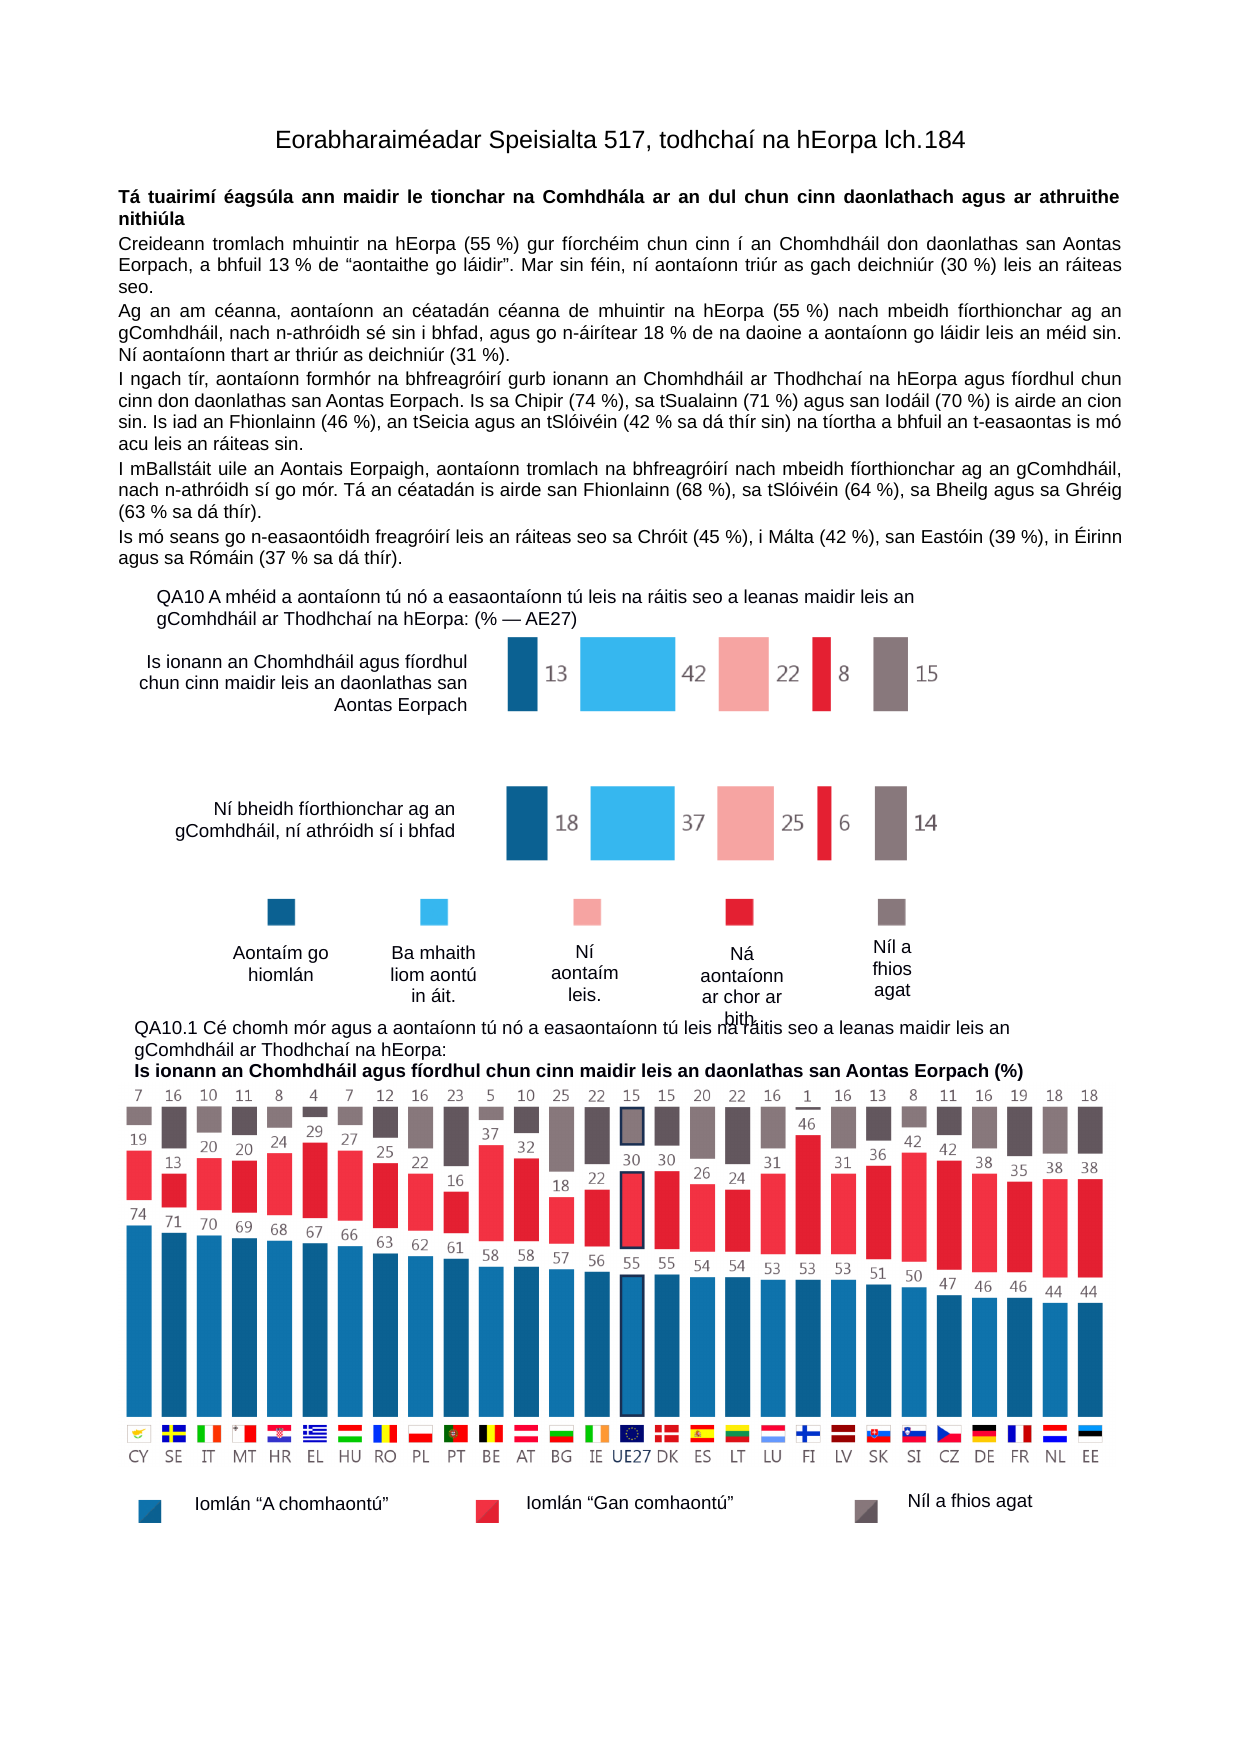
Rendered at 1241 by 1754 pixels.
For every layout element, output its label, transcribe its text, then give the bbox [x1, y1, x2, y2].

text I mBallstáit uile an Aontais Eorpaigh, aontaíonn tromlach na bhfreagróirí nach mbeidh fíorthionchar ag an gComhdháil, nach n-athróidh sí go mór. Tá an céatadán is airde san Fhionlainn (68 %), sa tSlóivéin (64 %), sa Bheilg agus sa Ghréig (63 % sa dá thír). [118, 458, 1122, 522]
text Ag an am céanna, aontaíonn an céatadán céanna de mhuintir na hEorpa (55 %) nach mbeidh fíorthionchar ag an gComhdháil, nach n-athróidh sé sin i bhfad, agus go n-áirítear 18 % de na daoine a aontaíonn go láidir leis an méid sin. Ní aontaíonn thart ar thriúr as deichniúr (31 %). [118, 300, 1122, 365]
text Creideann tromlach mhuintir na hEorpa (55 %) gur fíorchéim chun cinn í an Chomhdháil don daonlathas san Aontas Eorpach, a bhfuil 13 % de “aontaithe go láidir”. Mar sin féin, ní aontaíonn triúr as gach deichniúr (30 %) leis an ráiteas seo. [118, 232, 1122, 297]
text I ngach tír, aontaíonn formhór na bhfreagróirí gurb ionann an Chomhdháil ar Thodhchaí na hEorpa agus fíordhul chun cinn don daonlathas san Aontas Eorpach. Is sa Chipir (74 %), sa tSualainn (71 %) agus san Iodáil (70 %) is airde an cion sin. Is iad an Fhionlainn (46 %), an tSeicia agus an tSlóivéin (42 % sa dá thír sin) na tíortha a bhfuil an t-easaontas is mó acu leis an ráiteas sin. [118, 368, 1122, 454]
text Is mó seans go n-easaontóidh freagróirí leis an ráiteas seo sa Chróit (45 %), i Málta (42 %), san Eastóin (39 %), in Éirinn agus sa Rómáin (37 % sa dá thír). [118, 526, 1122, 569]
picture [505, 626, 949, 870]
text Tá tuairimí éagsúla ann maidir le tionchar na Comhdhála ar an dul chun cinn daonlathach agus ar athruithe nithiúla [118, 186, 1122, 229]
picture [135, 1488, 880, 1530]
picture [252, 886, 941, 940]
picture [118, 1082, 1116, 1467]
